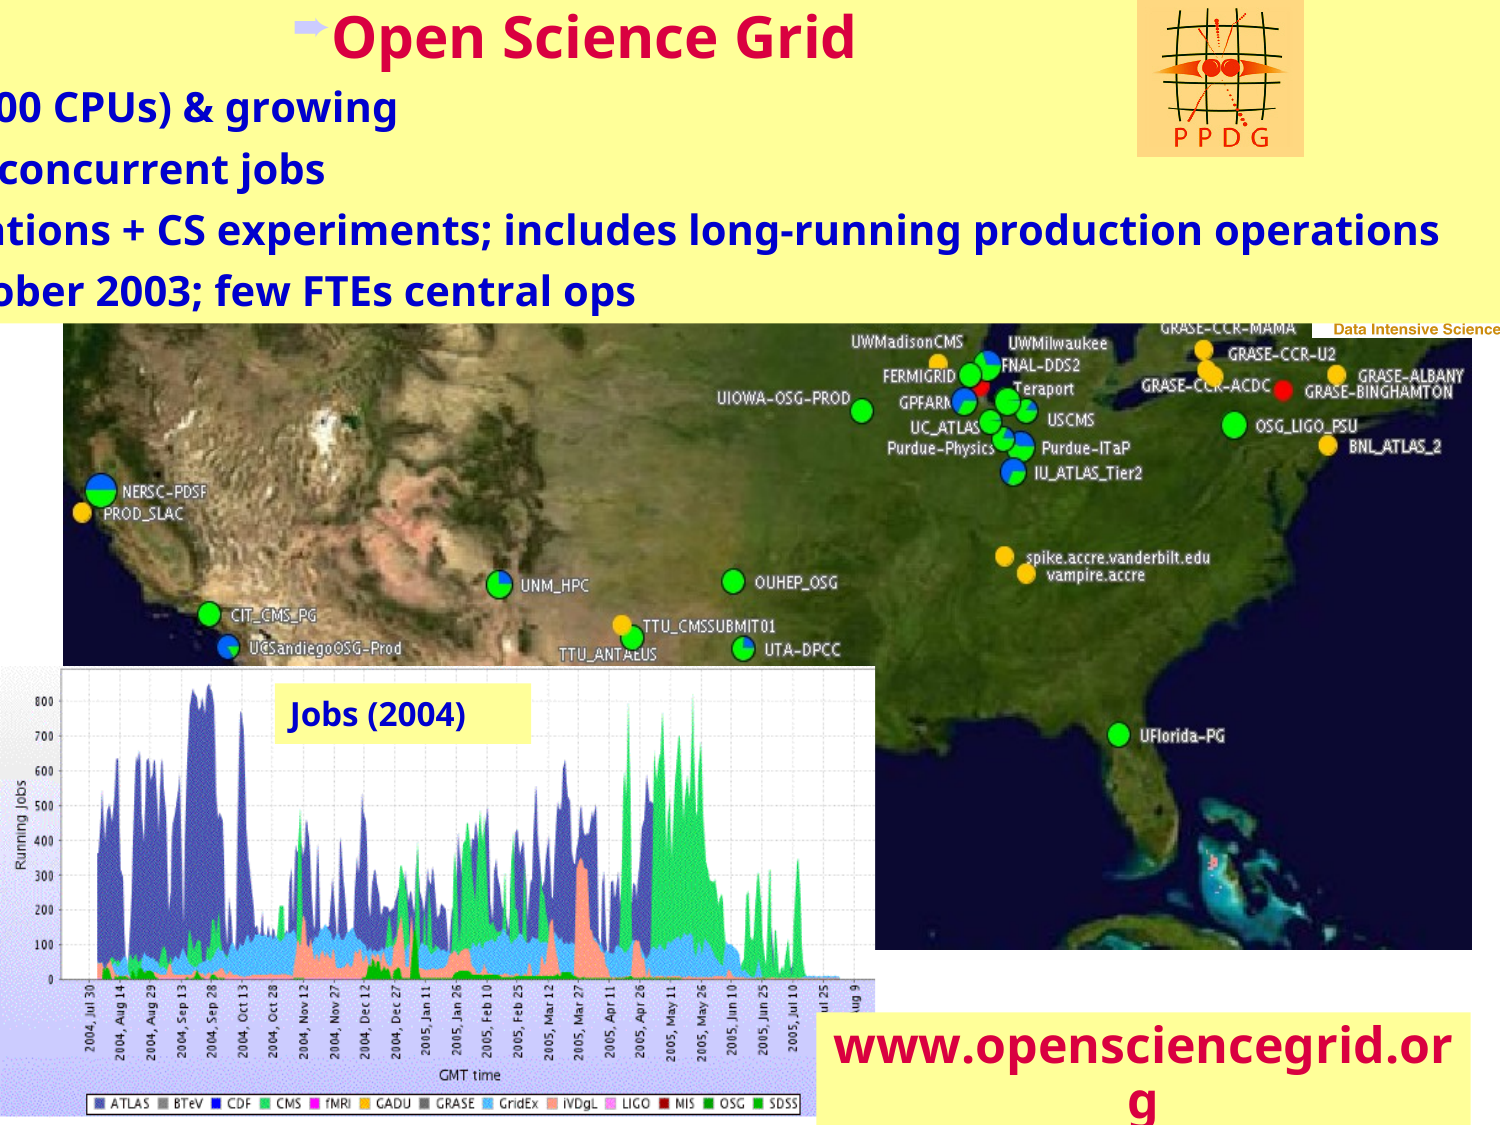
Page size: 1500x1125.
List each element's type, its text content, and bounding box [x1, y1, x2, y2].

text_box Jobs (2004) [274, 683, 532, 744]
text_box www.opensciencegrid.org [816, 1012, 1471, 1125]
picture [1137, 0, 1304, 158]
text_box Open Science Grid 50 sites (15,000 CPUs) & growing 400 to >1000 concurrent jobs Many applications + CS experiments; includes long-running production operations Up since October 2003; few FTEs central ops [0, 0, 1500, 324]
picture [0, 324, 1500, 1125]
